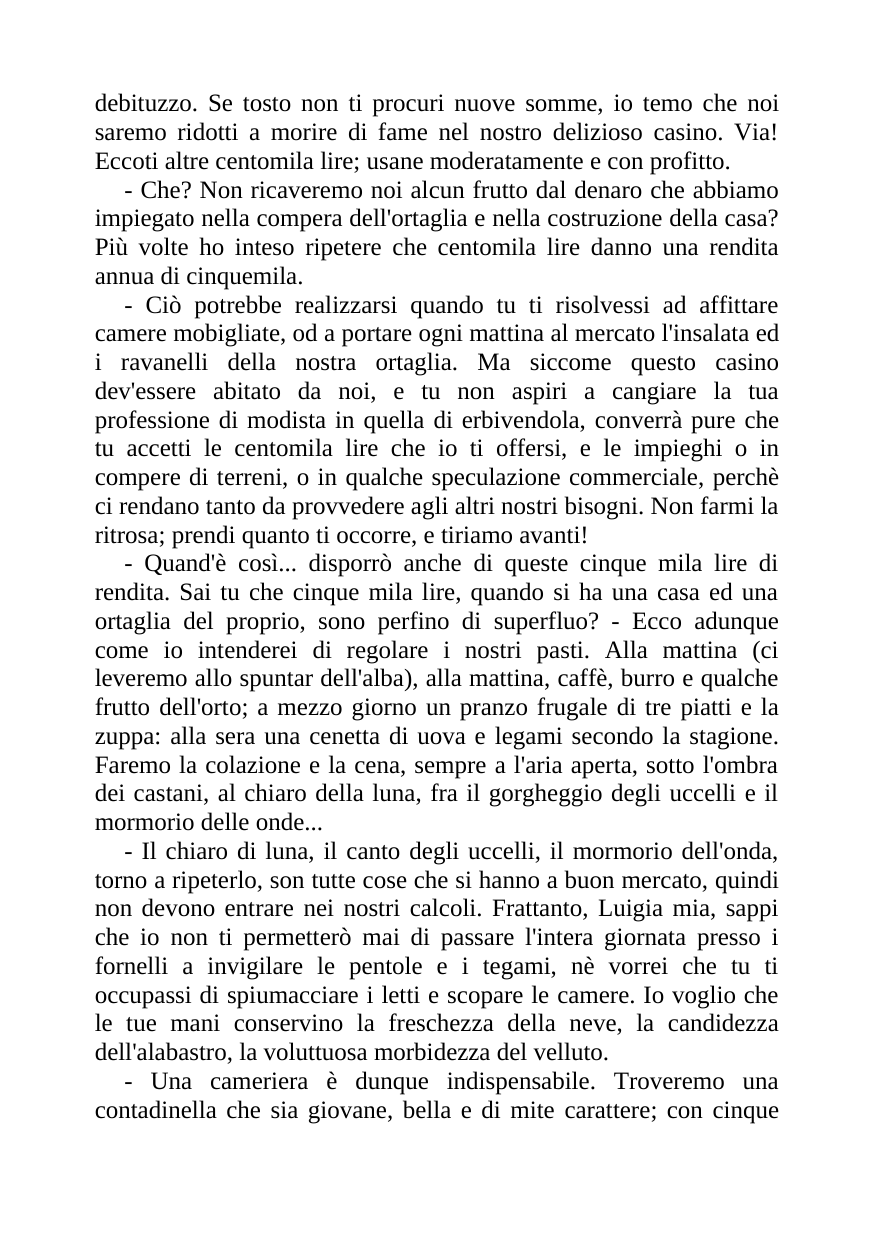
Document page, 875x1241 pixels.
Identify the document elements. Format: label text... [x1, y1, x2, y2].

text - Ciò potrebbe realizzarsi quando tu ti risolvessi ad affittare camere mobigliate, od a portare ogni mattina al mercato l'insalata ed i ravanelli della nostra ortaglia. Ma siccome questo casino dev'essere abitato da noi, e tu non aspiri a cangiare la tua professione di modista in quella di erbivendola, converrà pure che tu accetti le centomila lire che io ti offersi, e le impieghi o in compere di terreni, o in qualche speculazione commerciale, perchè ci rendano tanto da provvedere agli altri nostri bisogni. Non farmi la ritrosa; prendi quanto ti occorre, e tiriamo avanti! [94, 290, 779, 548]
text - Quand'è così... disporrò anche di queste cinque mila lire di rendita. Sai tu che cinque mila lire, quando si ha una casa ed una ortaglia del proprio, sono perfino di superfluo? - Ecco adunque come io intenderei di regolare i nostri pasti. Alla mattina (ci leveremo allo spuntar dell'alba), alla mattina, caffè, burro e qualche frutto dell'orto; a mezzo giorno un pranzo frugale di tre piatti e la zuppa: alla sera una cenetta di uova e legami secondo la stagione. Faremo la colazione e la cena, sempre a l'aria aperta, sotto l'ombra dei castani, al chiaro della luna, fra il gorgheggio degli uccelli e il mormorio delle onde... [94, 548, 779, 836]
text - Che? Non ricaveremo noi alcun frutto dal denaro che abbiamo impiegato nella compera dell'ortaglia e nella costruzione della casa? Più volte ho inteso ripetere che centomila lire danno una rendita annua di cinquemila. [94, 175, 779, 290]
text debituzzo. Se tosto non ti procuri nuove somme, io temo che noi saremo ridotti a morire di fame nel nostro delizioso casino. Via! Eccoti altre centomila lire; usane moderatamente e con profitto. [94, 88, 779, 175]
text - Una cameriera è dunque indispensabile. Troveremo una contadinella che sia giovane, bella e di mite carattere; con cinque [94, 1066, 779, 1123]
text - Il chiaro di luna, il canto degli uccelli, il mormorio dell'onda, torno a ripeterlo, son tutte cose che si hanno a buon mercato, quindi non devono entrare nei nostri calcoli. Frattanto, Luigia mia, sappi che io non ti permetterò mai di passare l'intera giornata presso i fornelli a invigilare le pentole e i tegami, nè vorrei che tu ti occupassi di spiumacciare i letti e scopare le camere. Io voglio che le tue mani conservino la freschezza della neve, la candidezza dell'alabastro, la voluttuosa morbidezza del velluto. [94, 836, 779, 1066]
